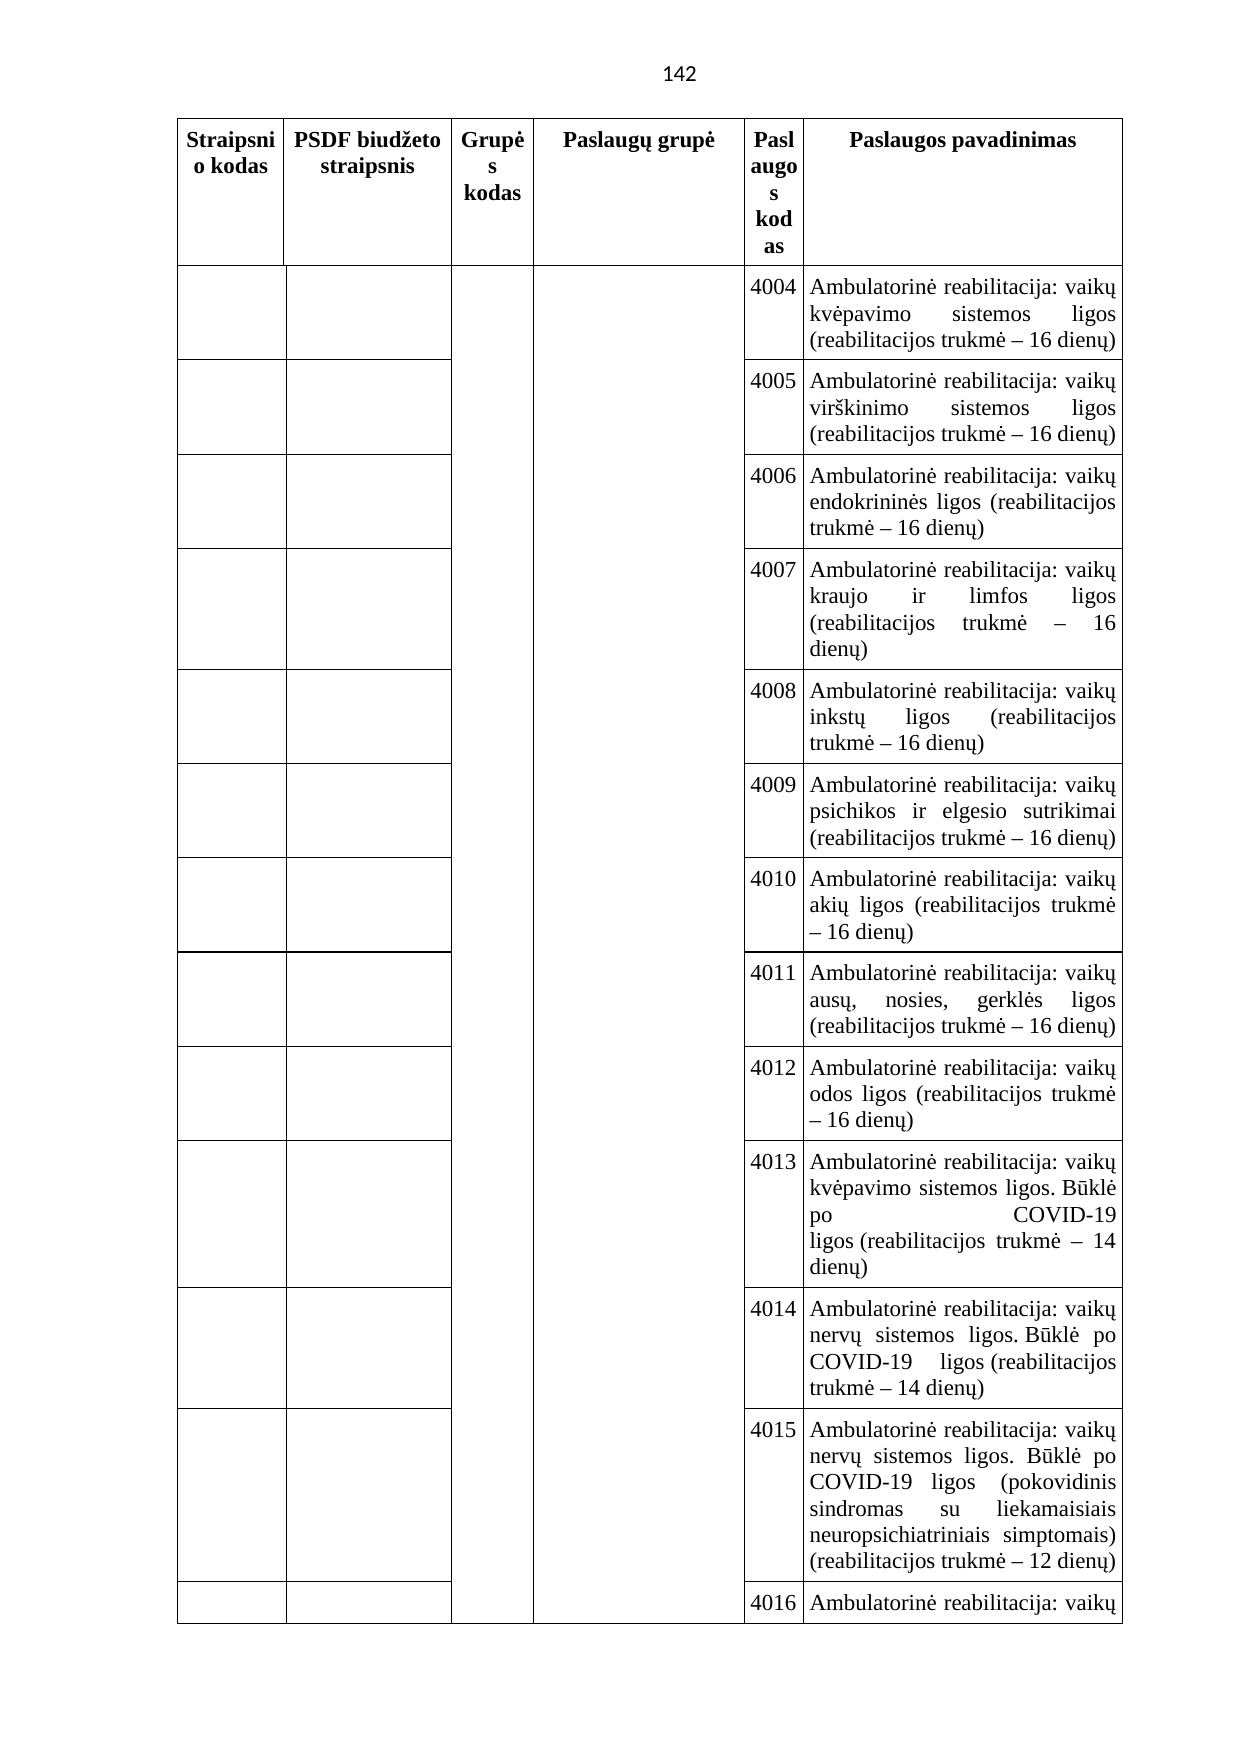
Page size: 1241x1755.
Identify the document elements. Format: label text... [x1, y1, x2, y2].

table_cell [452, 857, 533, 951]
table_cell [452, 548, 533, 668]
table_cell [534, 454, 744, 548]
table_cell [287, 266, 451, 359]
table_cell [178, 1409, 286, 1581]
table_cell [178, 1582, 286, 1622]
table_header Paslaugų grupė [534, 119, 744, 265]
table_cell 4012 [745, 1047, 803, 1140]
table_cell Ambulatorinė reabilitacija: vaikų nervų sistemos ligos. Būklė po COVID-19 ligos (pokovidinis sindromas su liekamaisiais neuropsichiatriniais simptomais) (reabilitacijos trukmė – 12 dienų) [804, 1409, 1122, 1581]
table_cell [287, 764, 451, 857]
table_cell [178, 455, 286, 548]
table_header PSDF biudžeto straipsnis [284, 119, 451, 265]
table_cell 4007 [745, 549, 803, 668]
table_cell [452, 1408, 533, 1581]
table_cell [178, 670, 286, 763]
table_cell Ambulatorinė reabilitacija: vaikų kvėpavimo sistemos ligos (reabilitacijos trukmė – 16 dienų) [804, 266, 1122, 359]
table_cell Ambulatorinė reabilitacija: vaikų ausų, nosies, gerklės ligos (reabilitacijos trukmė – 16 dienų) [804, 953, 1122, 1046]
table_cell Ambulatorinė reabilitacija: vaikų inkstų ligos (reabilitacijos trukmė – 16 dienų) [804, 670, 1122, 763]
table_cell [178, 953, 286, 1046]
table_cell Ambulatorinė reabilitacija: vaikų endokrininės ligos (reabilitacijos trukmė – 16 dienų) [804, 455, 1122, 548]
table_cell [534, 951, 744, 1046]
table_cell [287, 670, 451, 763]
table_cell Ambulatorinė reabilitacija: vaikų kraujo ir limfos ligos (reabilitacijos trukmė – 16 dienų) [804, 549, 1122, 668]
table_cell 4016 [745, 1582, 803, 1622]
table_cell Ambulatorinė reabilitacija: vaikų odos ligos (reabilitacijos trukmė – 16 dienų) [804, 1047, 1122, 1140]
table_cell [287, 360, 451, 454]
table_cell 4004 [745, 266, 803, 359]
table_cell [534, 1046, 744, 1140]
table_cell [534, 548, 744, 668]
table_cell [534, 266, 744, 359]
table_cell [287, 549, 451, 668]
table_cell [287, 1582, 451, 1622]
table_cell 4009 [745, 764, 803, 857]
table_cell Ambulatorinė reabilitacija: vaikų kvėpavimo sistemos ligos. Būklė po COVID-19 ligos (reabilitacijos trukmė – 14 dienų) [804, 1141, 1122, 1287]
table_cell [452, 1287, 533, 1407]
table_cell [452, 1581, 533, 1622]
table_cell [178, 549, 286, 668]
table_cell 4011 [745, 953, 803, 1046]
table_cell [178, 858, 286, 951]
table_cell Ambulatorinė reabilitacija: vaikų psichikos ir elgesio sutrikimai (reabilitacijos trukmė – 16 dienų) [804, 764, 1122, 857]
table_cell [287, 455, 451, 548]
table_cell [178, 1047, 286, 1140]
table_header Straipsnio kodas [178, 119, 283, 265]
table_cell [452, 454, 533, 548]
table_cell [178, 1141, 286, 1287]
table_cell [178, 1288, 286, 1407]
table_cell [178, 360, 286, 454]
table_cell [452, 266, 533, 359]
table_cell [452, 1046, 533, 1140]
table_cell [287, 953, 451, 1046]
table_cell [452, 359, 533, 454]
table_cell [287, 1141, 451, 1287]
table_cell [534, 1140, 744, 1287]
table_cell 4010 [745, 858, 803, 951]
table_header Paslaugos pavadinimas [804, 119, 1122, 265]
table_header Paslaugos kodas [745, 119, 803, 265]
table_cell 4005 [745, 360, 803, 454]
table_cell [452, 669, 533, 763]
table_cell [534, 857, 744, 951]
table_cell [534, 669, 744, 763]
table_cell Ambulatorinė reabilitacija: vaikų [804, 1582, 1122, 1622]
table_cell 4013 [745, 1141, 803, 1287]
table_cell [178, 764, 286, 857]
table_cell [452, 951, 533, 1046]
table_cell [534, 359, 744, 454]
table_cell [287, 858, 451, 951]
table_cell [534, 763, 744, 857]
table_cell [178, 266, 286, 359]
table_cell 4015 [745, 1409, 803, 1581]
table_cell 4006 [745, 455, 803, 548]
table_cell Ambulatorinė reabilitacija: vaikų akių ligos (reabilitacijos trukmė – 16 dienų) [804, 858, 1122, 951]
table_cell [287, 1047, 451, 1140]
table_cell Ambulatorinė reabilitacija: vaikų nervų sistemos ligos. Būklė po COVID-19 ligos (reabilitacijos trukmė – 14 dienų) [804, 1288, 1122, 1407]
table_cell [452, 763, 533, 857]
table_cell [534, 1287, 744, 1407]
table_cell [287, 1409, 451, 1581]
table_cell 4014 [745, 1288, 803, 1407]
table_header Grupės kodas [452, 119, 533, 265]
table_cell [534, 1581, 744, 1622]
table_cell [287, 1288, 451, 1407]
table_cell [452, 1140, 533, 1287]
table_cell Ambulatorinė reabilitacija: vaikų virškinimo sistemos ligos (reabilitacijos trukmė – 16 dienų) [804, 360, 1122, 454]
table_cell [534, 1408, 744, 1581]
table_cell 4008 [745, 670, 803, 763]
